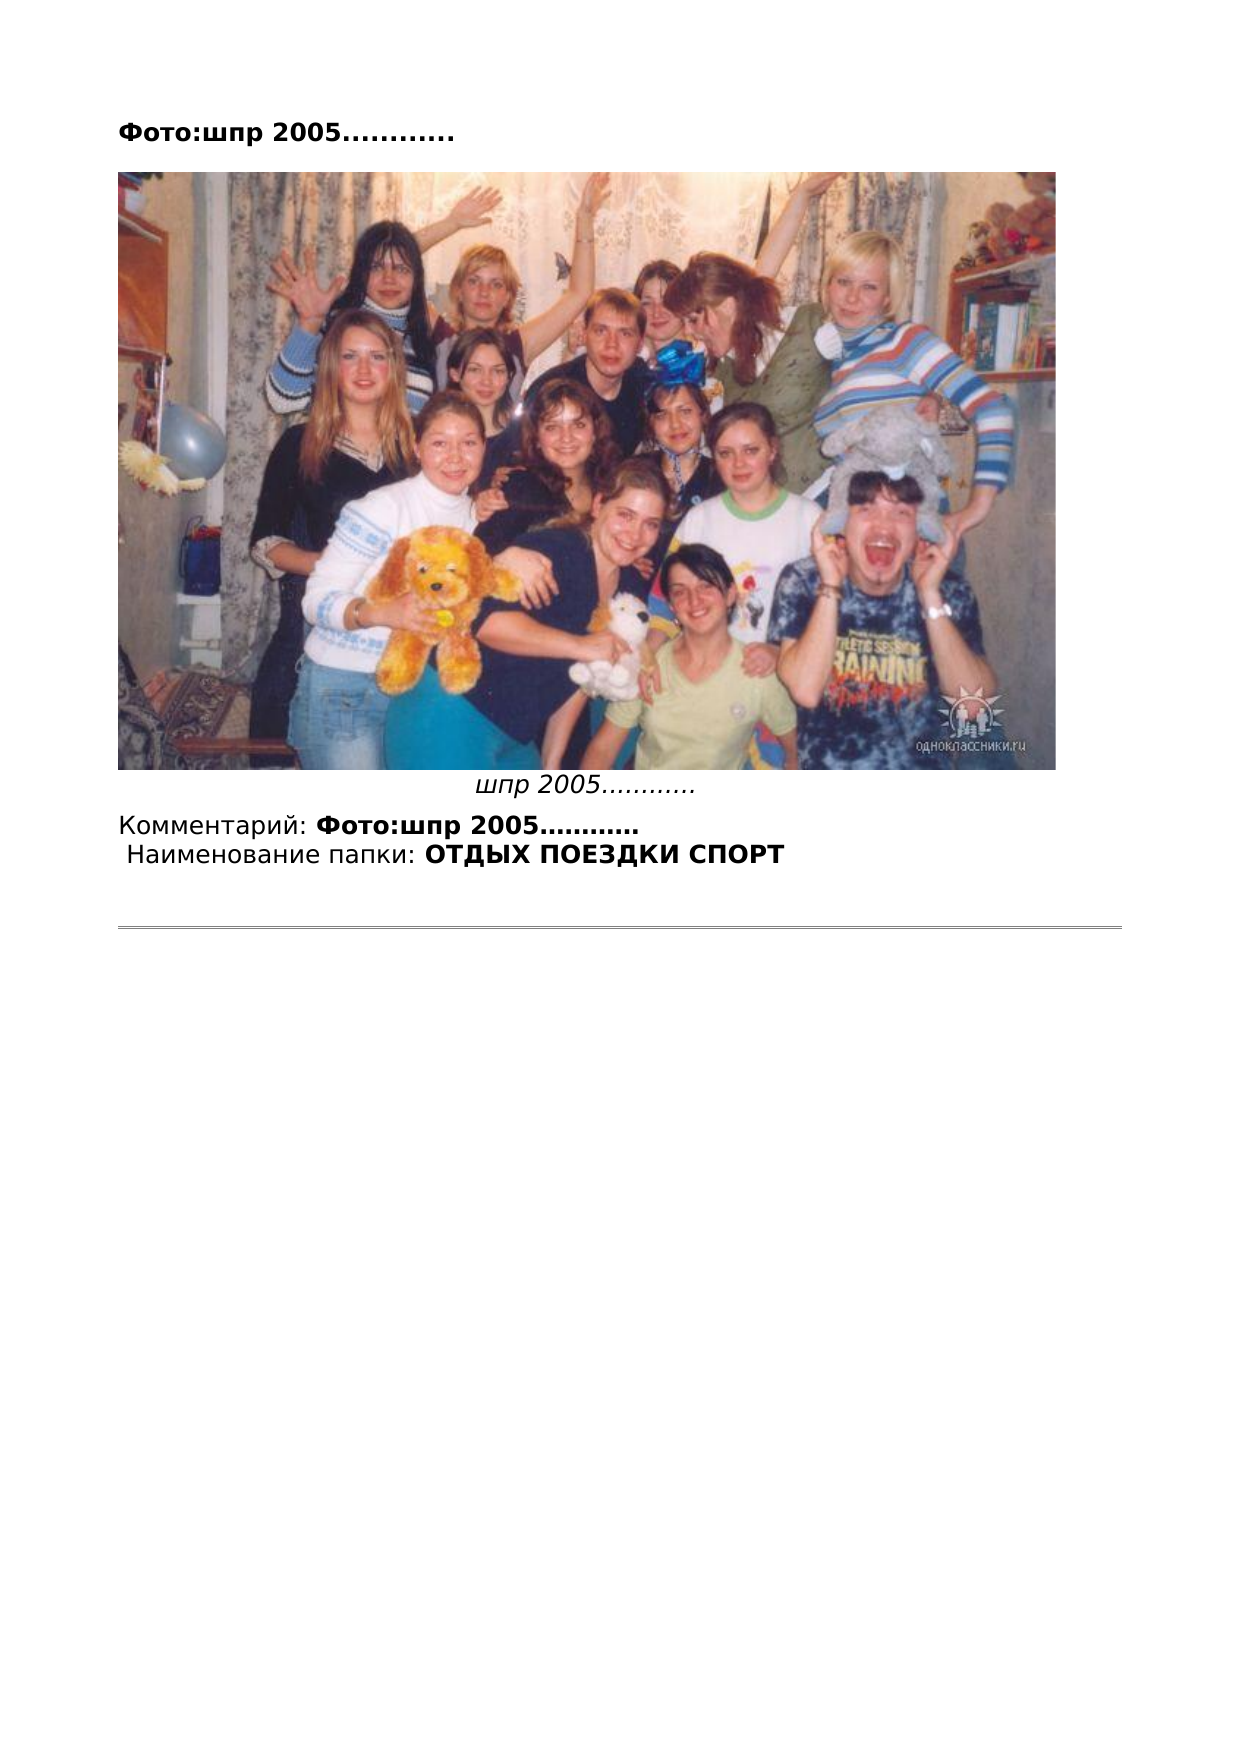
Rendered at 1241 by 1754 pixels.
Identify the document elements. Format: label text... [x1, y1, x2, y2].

text шпр 2005............ [118, 770, 1056, 799]
picture [118, 172, 1056, 770]
text Комментарий: Фото:шпр 2005………… Наименование папки: ОТДЫХ ПОЕЗДКИ СПОРТ [118, 812, 1122, 899]
subtitle Фото:шпр 2005............ [118, 118, 1122, 147]
